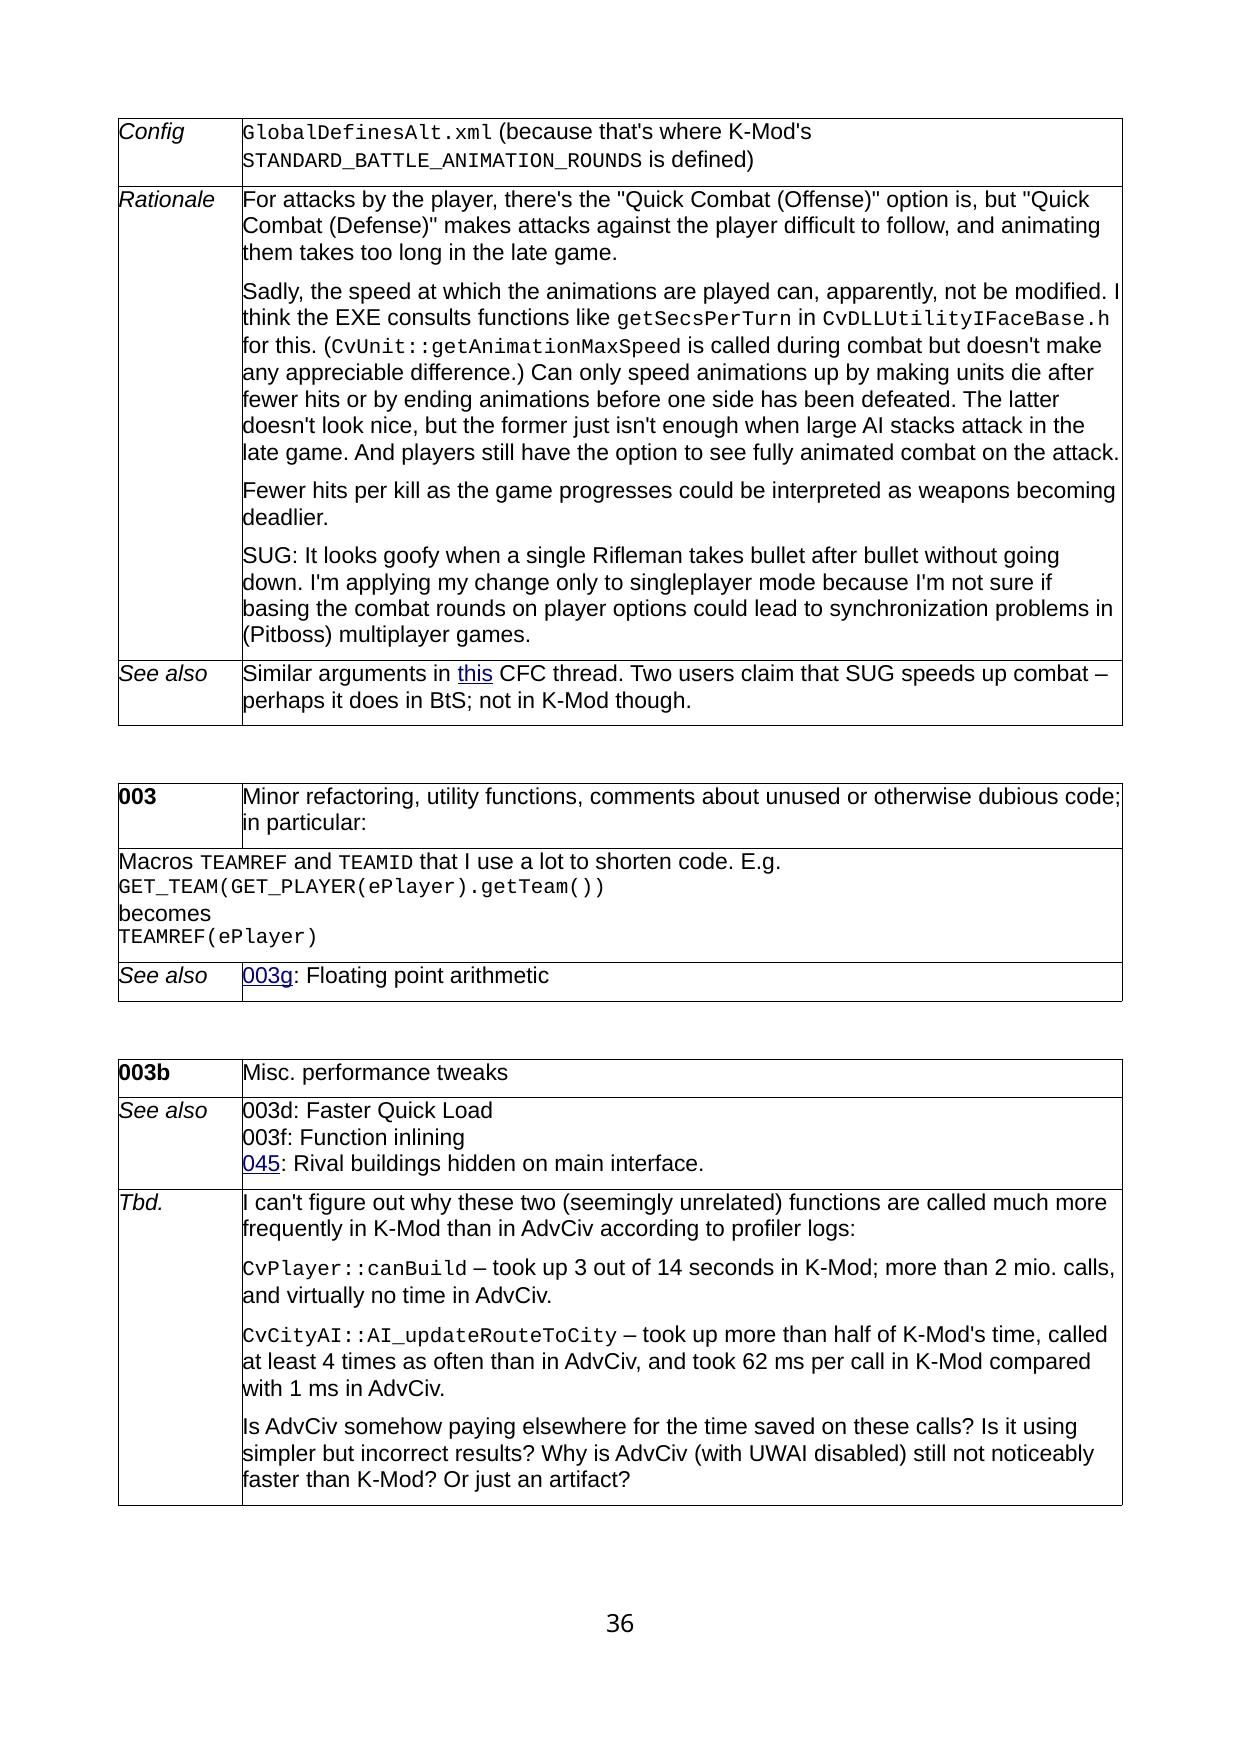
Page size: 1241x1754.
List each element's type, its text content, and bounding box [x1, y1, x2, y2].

table_cell Config [119, 119, 242, 186]
table_cell Similar arguments in this CFC thread. Two users claim that SUG speeds up combat – perhaps it does in BtS; not in K-Mod though. [243, 661, 1122, 725]
table_header Misc. performance tweaks [243, 1060, 1122, 1097]
table_header 003 [119, 784, 242, 848]
table_header Minor refactoring, utility functions, comments about unused or otherwise dubious code; in particular: [243, 784, 1122, 848]
table_header 003b [119, 1060, 242, 1097]
table_cell Tbd. [119, 1190, 242, 1505]
table_cell GlobalDefinesAlt.xml (because that's where K-Mod's STANDARD_BATTLE_ANIMATION_ROUNDS is defined) [243, 119, 1122, 186]
table_cell See also [119, 963, 242, 1001]
table_cell I can't figure out why these two (seemingly unrelated) functions are called much more frequently in K-Mod than in AdvCiv according to profiler logs: CvPlayer::canBuild – took up 3 out of 14 seconds in K-Mod; more than 2 mio. calls, and virtually no time in AdvCiv. CvCityAI::AI_updateRouteToCity – took up more than half of K-Mod's time, called at least 4 times as often than in AdvCiv, and took 62 ms per call in K-Mod compared with 1 ms in AdvCiv. Is AdvCiv somehow paying elsewhere for the time saved on these calls? Is it using simpler but incorrect results? Why is AdvCiv (with UWAI disabled) still not noticeably faster than K-Mod? Or just an artifact? [243, 1190, 1122, 1505]
table_cell Macros TEAMREF and TEAMID that I use a lot to shorten code. E.g. GET_TEAM(GET_PLAYER(ePlayer).getTeam()) becomes TEAMREF(ePlayer) [119, 849, 1122, 962]
table_cell 003d: Faster Quick Load 003f: Function inlining 045: Rival buildings hidden on main interface. [243, 1098, 1122, 1189]
table_cell See also [119, 1098, 242, 1189]
table_cell For attacks by the player, there's the "Quick Combat (Offense)" option is, but "Quick Combat (Defense)" makes attacks against the player difficult to follow, and animating them takes too long in the late game. Sadly, the speed at which the animations are played can, apparently, not be modified. I think the EXE consults functions like getSecsPerTurn in CvDLLUtilityIFaceBase.h for this. (CvUnit::getAnimationMaxSpeed is called during combat but doesn't make any appreciable difference.) Can only speed animations up by making units die after fewer hits or by ending animations before one side has been defeated. The latter doesn't look nice, but the former just isn't enough when large AI stacks attack in the late game. And players still have the option to see fully animated combat on the attack. Fewer hits per kill as the game progresses could be interpreted as weapons becoming deadlier. SUG: It looks goofy when a single Rifleman takes bullet after bullet without going down. I'm applying my change only to singleplayer mode because I'm not sure if basing the combat rounds on player options could lead to synchronization problems in (Pitboss) multiplayer games. [243, 187, 1122, 660]
table_cell 003g: Floating point arithmetic [243, 963, 1122, 1001]
table_cell See also [119, 661, 242, 725]
table_cell Rationale [119, 187, 242, 660]
